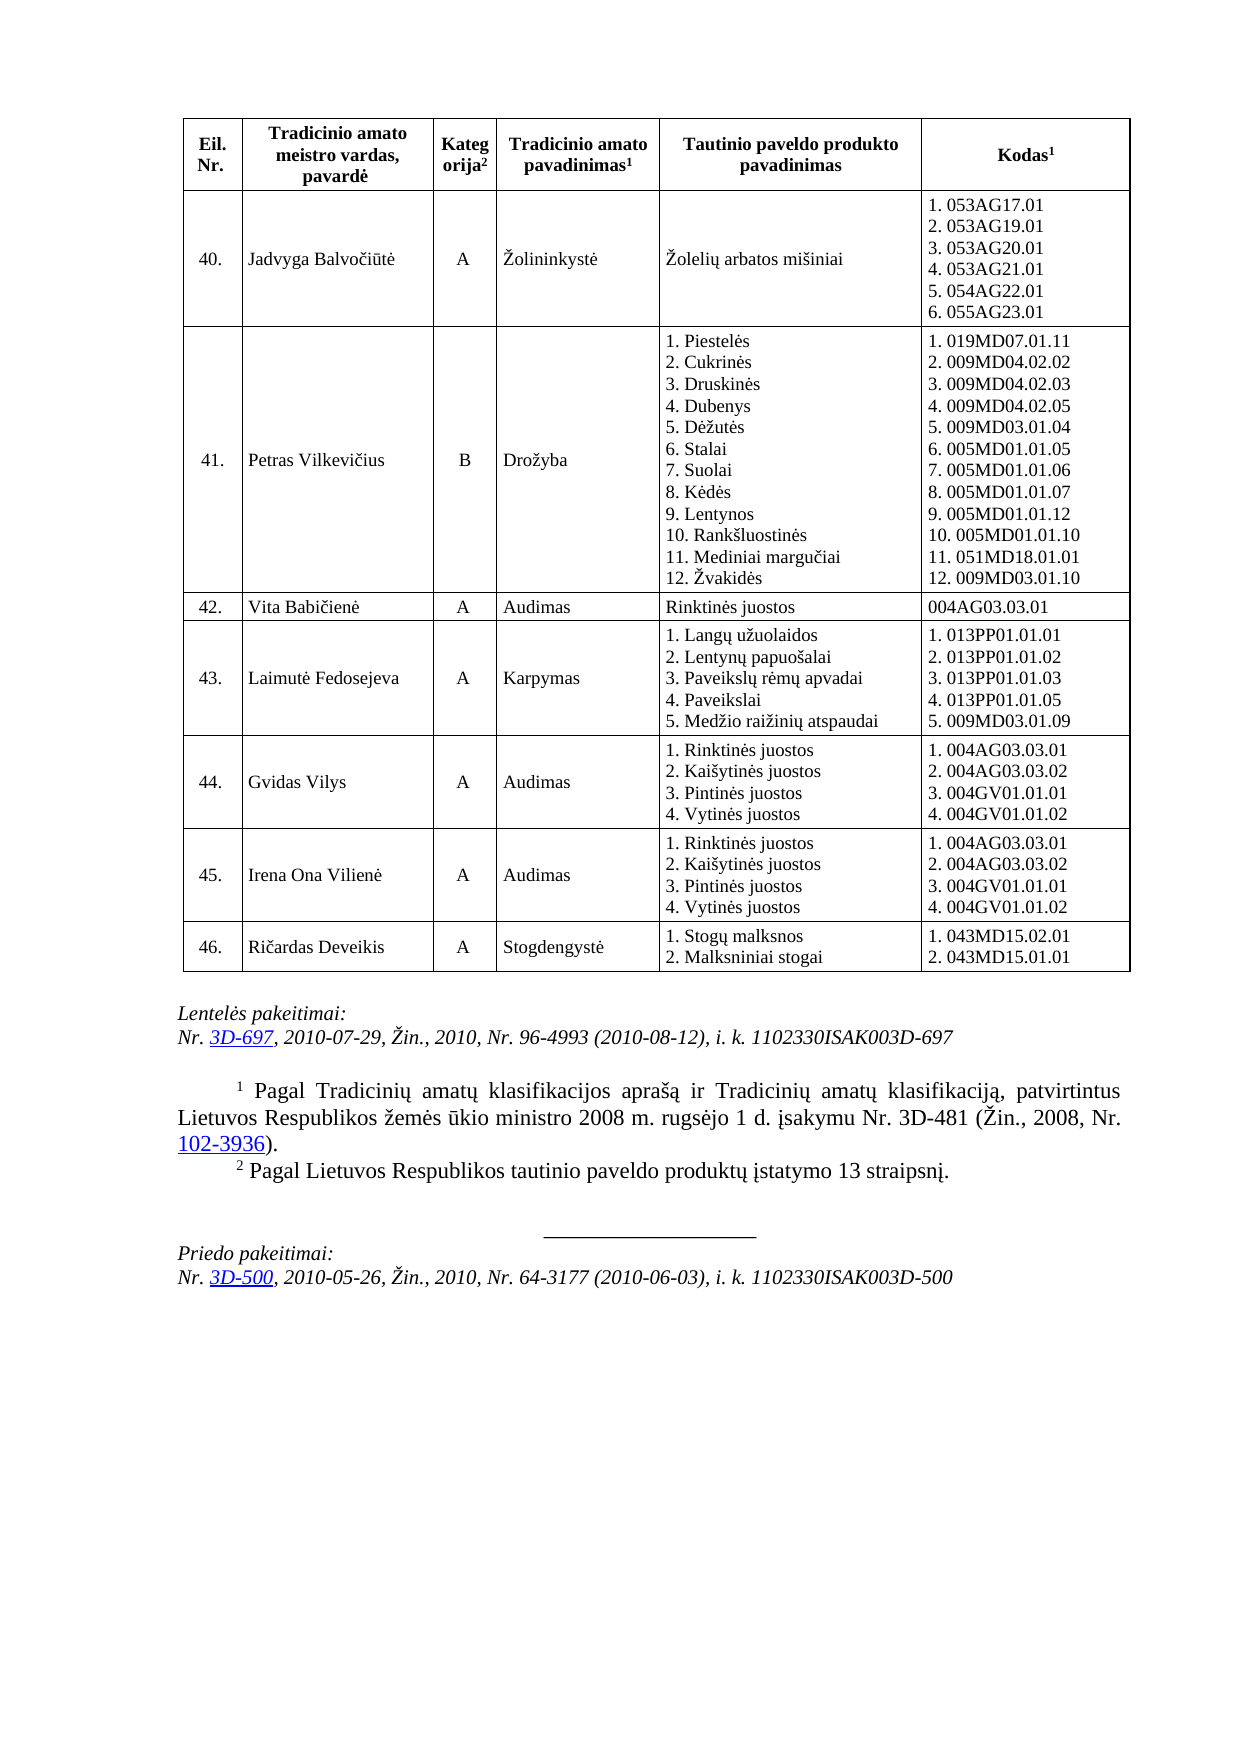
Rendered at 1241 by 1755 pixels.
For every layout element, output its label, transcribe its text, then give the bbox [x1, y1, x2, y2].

table_cell 42. [184, 593, 242, 620]
table_cell Drožyba [497, 327, 659, 592]
table_cell A [434, 191, 496, 326]
table_cell A [434, 829, 496, 921]
table_cell B [434, 327, 496, 592]
table_cell Audimas [497, 829, 659, 921]
table_cell Audimas [497, 593, 659, 620]
table_cell 1. 004AG03.03.01 2. 004AG03.03.02 3. 004GV01.01.01 4. 004GV01.01.02 [922, 736, 1129, 828]
table_cell Rinktinės juostos [660, 593, 921, 620]
text Lentelės pakeitimai: [177, 1001, 1122, 1025]
table_cell 004AG03.03.01 [922, 593, 1129, 620]
table_cell 46. [184, 922, 242, 971]
text Priedo pakeitimai: [177, 1241, 1122, 1264]
table_cell 1. 019MD07.01.11 2. 009MD04.02.02 3. 009MD04.02.03 4. 009MD04.02.05 5. 009MD03.01.04 6. 005MD01.01.05 7. 005MD01.01.06 8. 005MD01.01.07 9. 005MD01.01.12 10. 005MD01.01.10 11. 051MD18.01.01 12. 009MD03.01.10 [922, 327, 1129, 592]
text Nr. 3D-697, 2010-07-29, Žin., 2010, Nr. 96-4993 (2010-08-12), i. k. 1102330ISAK003D-697 [177, 1025, 1122, 1049]
table_cell 1. Langų užuolaidos 2. Lentynų papuošalai 3. Paveikslų rėmų apvadai 4. Paveikslai 5. Medžio raižinių atspaudai [660, 621, 921, 735]
table_cell 1. Rinktinės juostos 2. Kaišytinės juostos 3. Pintinės juostos 4. Vytinės juostos [660, 736, 921, 828]
table_cell 1. 053AG17.01 2. 053AG19.01 3. 053AG20.01 4. 053AG21.01 5. 054AG22.01 6. 055AG23.01 [922, 191, 1129, 326]
table_header Tradicinio amato meistro vardas, pavardė [243, 119, 433, 190]
table_header Eil. Nr. [184, 119, 242, 190]
table_cell 45. [184, 829, 242, 921]
table_cell A [434, 736, 496, 828]
table_cell 1. 013PP01.01.01 2. 013PP01.01.02 3. 013PP01.01.03 4. 013PP01.01.05 5. 009MD03.01.09 [922, 621, 1129, 735]
table_cell Jadvyga Balvočiūtė [243, 191, 433, 326]
text 2 Pagal Lietuvos Respublikos tautinio paveldo produktų įstatymo 13 straipsnį. [177, 1157, 1122, 1183]
table_cell Žolininkystė [497, 191, 659, 326]
table_cell Irena Ona Vilienė [243, 829, 433, 921]
table_cell A [434, 593, 496, 620]
table_cell 43. [184, 621, 242, 735]
table_header Tautinio paveldo produkto pavadinimas [660, 119, 921, 190]
table_cell Laimutė Fedosejeva [243, 621, 433, 735]
table_cell 1. Rinktinės juostos 2. Kaišytinės juostos 3. Pintinės juostos 4. Vytinės juostos [660, 829, 921, 921]
table_cell 1. 043MD15.02.01 2. 043MD15.01.01 [922, 922, 1129, 971]
table_header Tradicinio amato pavadinimas1 [497, 119, 659, 190]
text _________________ [177, 1212, 1122, 1241]
table_cell Ričardas Deveikis [243, 922, 433, 971]
table_header Kategorija2 [434, 119, 496, 190]
table_header Kodas1 [922, 119, 1129, 190]
table_cell Petras Vilkevičius [243, 327, 433, 592]
table_cell 41. [184, 327, 242, 592]
table_cell 40. [184, 191, 242, 326]
table_cell Gvidas Vilys [243, 736, 433, 828]
table_cell A [434, 621, 496, 735]
text 1 Pagal Tradicinių amatų klasifikacijos aprašą ir Tradicinių amatų klasifikaciją, patvirtintus Lietuvos Respublikos žemės ūkio ministro 2008 m. rugsėjo 1 d. įsakymu Nr. 3D-481 (Žin., 2008, Nr. 102-3936). [177, 1078, 1122, 1157]
table_cell Vita Babičienė [243, 593, 433, 620]
table_cell 1. Piestelės 2. Cukrinės 3. Druskinės 4. Dubenys 5. Dėžutės 6. Stalai 7. Suolai 8. Kėdės 9. Lentynos 10. Rankšluostinės 11. Mediniai margučiai 12. Žvakidės [660, 327, 921, 592]
table_cell Karpymas [497, 621, 659, 735]
table_cell 1. 004AG03.03.01 2. 004AG03.03.02 3. 004GV01.01.01 4. 004GV01.01.02 [922, 829, 1129, 921]
table_cell A [434, 922, 496, 971]
text Nr. 3D-500, 2010-05-26, Žin., 2010, Nr. 64-3177 (2010-06-03), i. k. 1102330ISAK003D-500 [177, 1264, 1122, 1289]
table_cell Stogdengystė [497, 922, 659, 971]
table_cell 44. [184, 736, 242, 828]
table_cell 1. Stogų malksnos 2. Malksniniai stogai [660, 922, 921, 971]
table_cell Žolelių arbatos mišiniai [660, 191, 921, 326]
table_cell Audimas [497, 736, 659, 828]
